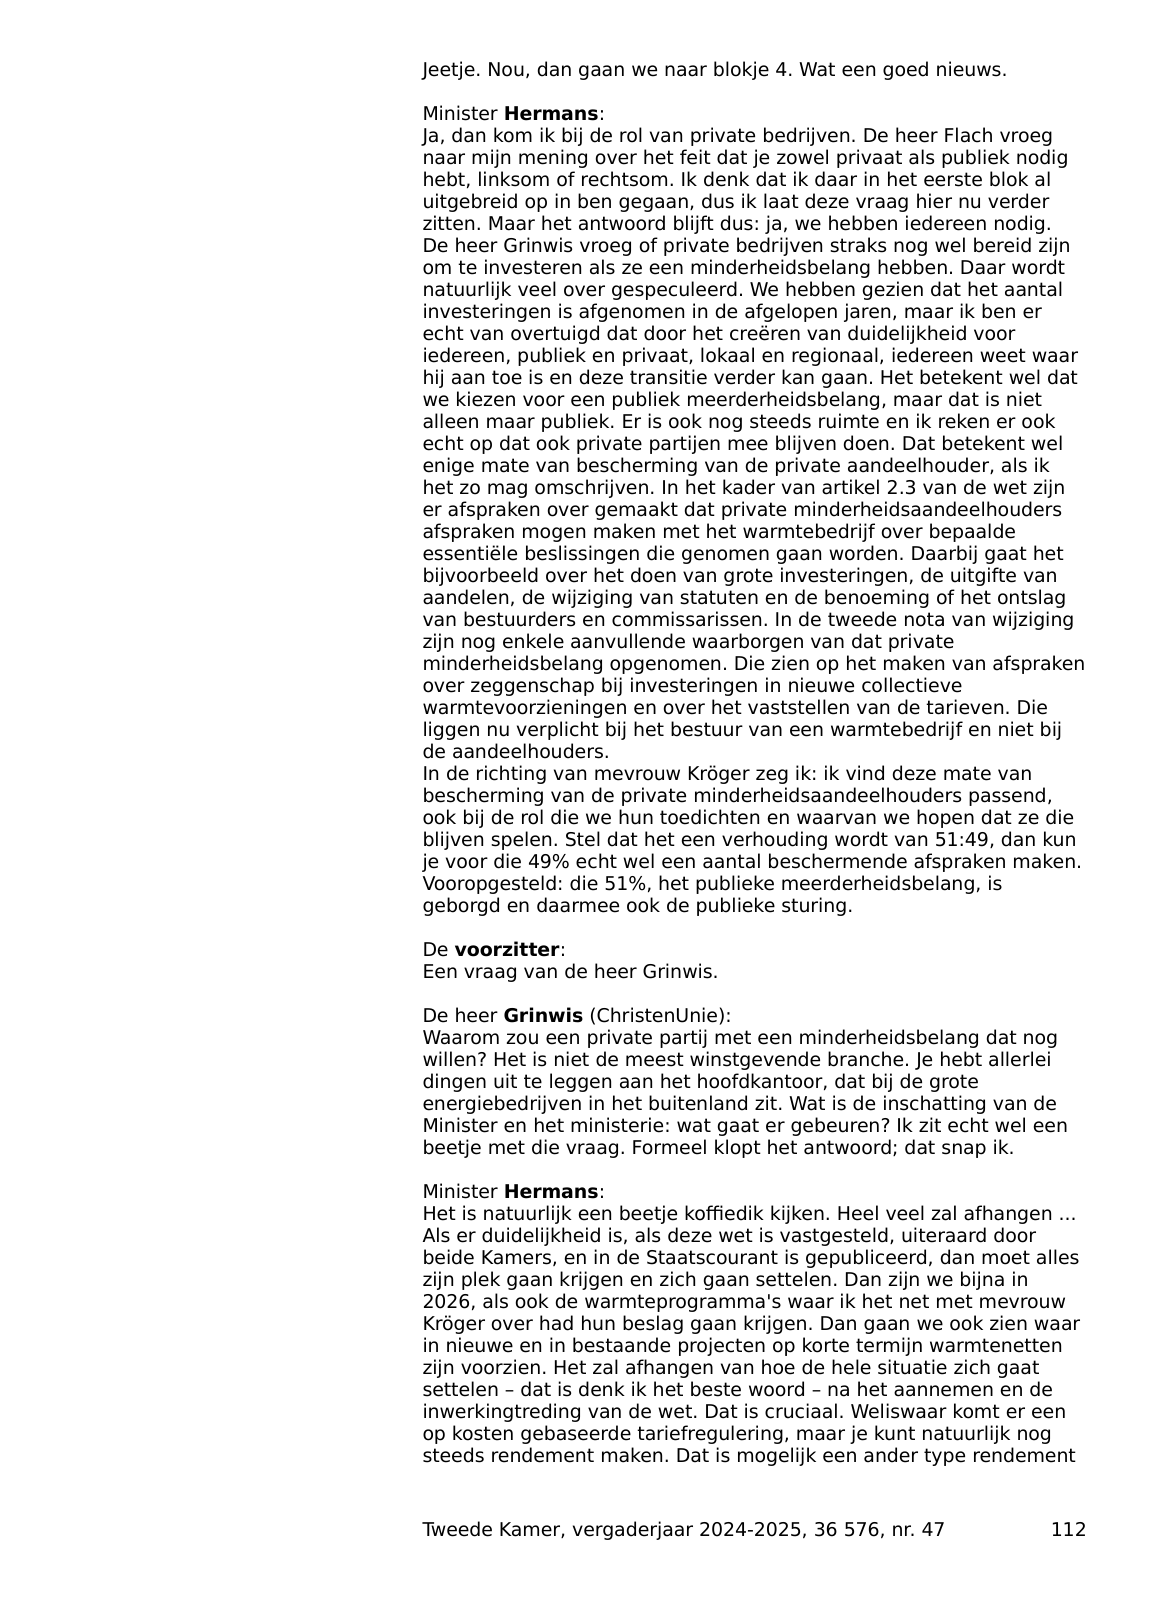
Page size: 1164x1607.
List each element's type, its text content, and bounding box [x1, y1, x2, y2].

text Het is natuurlijk een beetje koffiedik kijken. Heel veel zal afhangen ... Als er duidelijkheid is, als deze wet is vastgesteld, uiteraard door beide Kamers, en in de Staatscourant is gepubliceerd, dan moet alles zijn plek gaan krijgen en zich gaan settelen. Dan zijn we bijna in 2026, als ook de warmteprogramma's waar ik het net met mevrouw Kröger over had hun beslag gaan krijgen. Dan gaan we ook zien waar in nieuwe en in bestaande projecten op korte termijn warmtenetten zijn voorzien. Het zal afhangen van hoe de hele situatie zich gaat settelen – dat is denk ik het beste woord – na het aannemen en de inwerkingtreding van de wet. Dat is cruciaal. Weliswaar komt er een op kosten gebaseerde tariefregulering, maar je kunt natuurlijk nog steeds rendement maken. Dat is mogelijk een ander type rendement [422, 1203, 1087, 1467]
text De voorzitter: [422, 939, 1087, 961]
text Minister Hermans: [422, 1181, 1087, 1203]
text In de richting van mevrouw Kröger zeg ik: ik vind deze mate van bescherming van de private minderheidsaandeelhouders passend, ook bij de rol die we hun toedichten en waarvan we hopen dat ze die blijven spelen. Stel dat het een verhouding wordt van 51:49, dan kun je voor die 49% echt wel een aantal beschermende afspraken maken. Vooropgesteld: die 51%, het publieke meerderheidsbelang, is geborgd en daarmee ook de publieke sturing. [422, 763, 1087, 916]
text Waarom zou een private partij met een minderheidsbelang dat nog willen? Het is niet de meest winstgevende branche. Je hebt allerlei dingen uit te leggen aan het hoofdkantoor, dat bij de grote energiebedrijven in het buitenland zit. Wat is de inschatting van de Minister en het ministerie: wat gaat er gebeuren? Ik zit echt wel een beetje met die vraag. Formeel klopt het antwoord; dat snap ik. [422, 1027, 1087, 1159]
text Een vraag van de heer Grinwis. [422, 961, 1087, 983]
text De heer Grinwis (ChristenUnie): [422, 1005, 1087, 1027]
text Ja, dan kom ik bij de rol van private bedrijven. De heer Flach vroeg naar mijn mening over het feit dat je zowel privaat als publiek nodig hebt, linksom of rechtsom. Ik denk dat ik daar in het eerste blok al uitgebreid op in ben gegaan, dus ik laat deze vraag hier nu verder zitten. Maar het antwoord blijft dus: ja, we hebben iedereen nodig. [422, 125, 1087, 235]
text Minister Hermans: [422, 103, 1087, 125]
text De heer Grinwis vroeg of private bedrijven straks nog wel bereid zijn om te investeren als ze een minderheidsbelang hebben. Daar wordt natuurlijk veel over gespeculeerd. We hebben gezien dat het aantal investeringen is afgenomen in de afgelopen jaren, maar ik ben er echt van overtuigd dat door het creëren van duidelijkheid voor iedereen, publiek en privaat, lokaal en regionaal, iedereen weet waar hij aan toe is en deze transitie verder kan gaan. Het betekent wel dat we kiezen voor een publiek meerderheidsbelang, maar dat is niet alleen maar publiek. Er is ook nog steeds ruimte en ik reken er ook echt op dat ook private partijen mee blijven doen. Dat betekent wel enige mate van bescherming van de private aandeelhouder, als ik het zo mag omschrijven. In het kader van artikel 2.3 van de wet zijn er afspraken over gemaakt dat private minderheidsaandeelhouders afspraken mogen maken met het warmtebedrijf over bepaalde essentiële beslissingen die genomen gaan worden. Daarbij gaat het bijvoorbeeld over het doen van grote investeringen, de uitgifte van aandelen, de wijziging van statuten en de benoeming of het ontslag van bestuurders en commissarissen. In de tweede nota van wijziging zijn nog enkele aanvullende waarborgen van dat private minderheidsbelang opgenomen. Die zien op het maken van afspraken over zeggenschap bij investeringen in nieuwe collectieve warmtevoorzieningen en over het vaststellen van de tarieven. Die liggen nu verplicht bij het bestuur van een warmtebedrijf en niet bij de aandeelhouders. [422, 235, 1087, 763]
text Jeetje. Nou, dan gaan we naar blokje 4. Wat een goed nieuws. [422, 59, 1087, 81]
